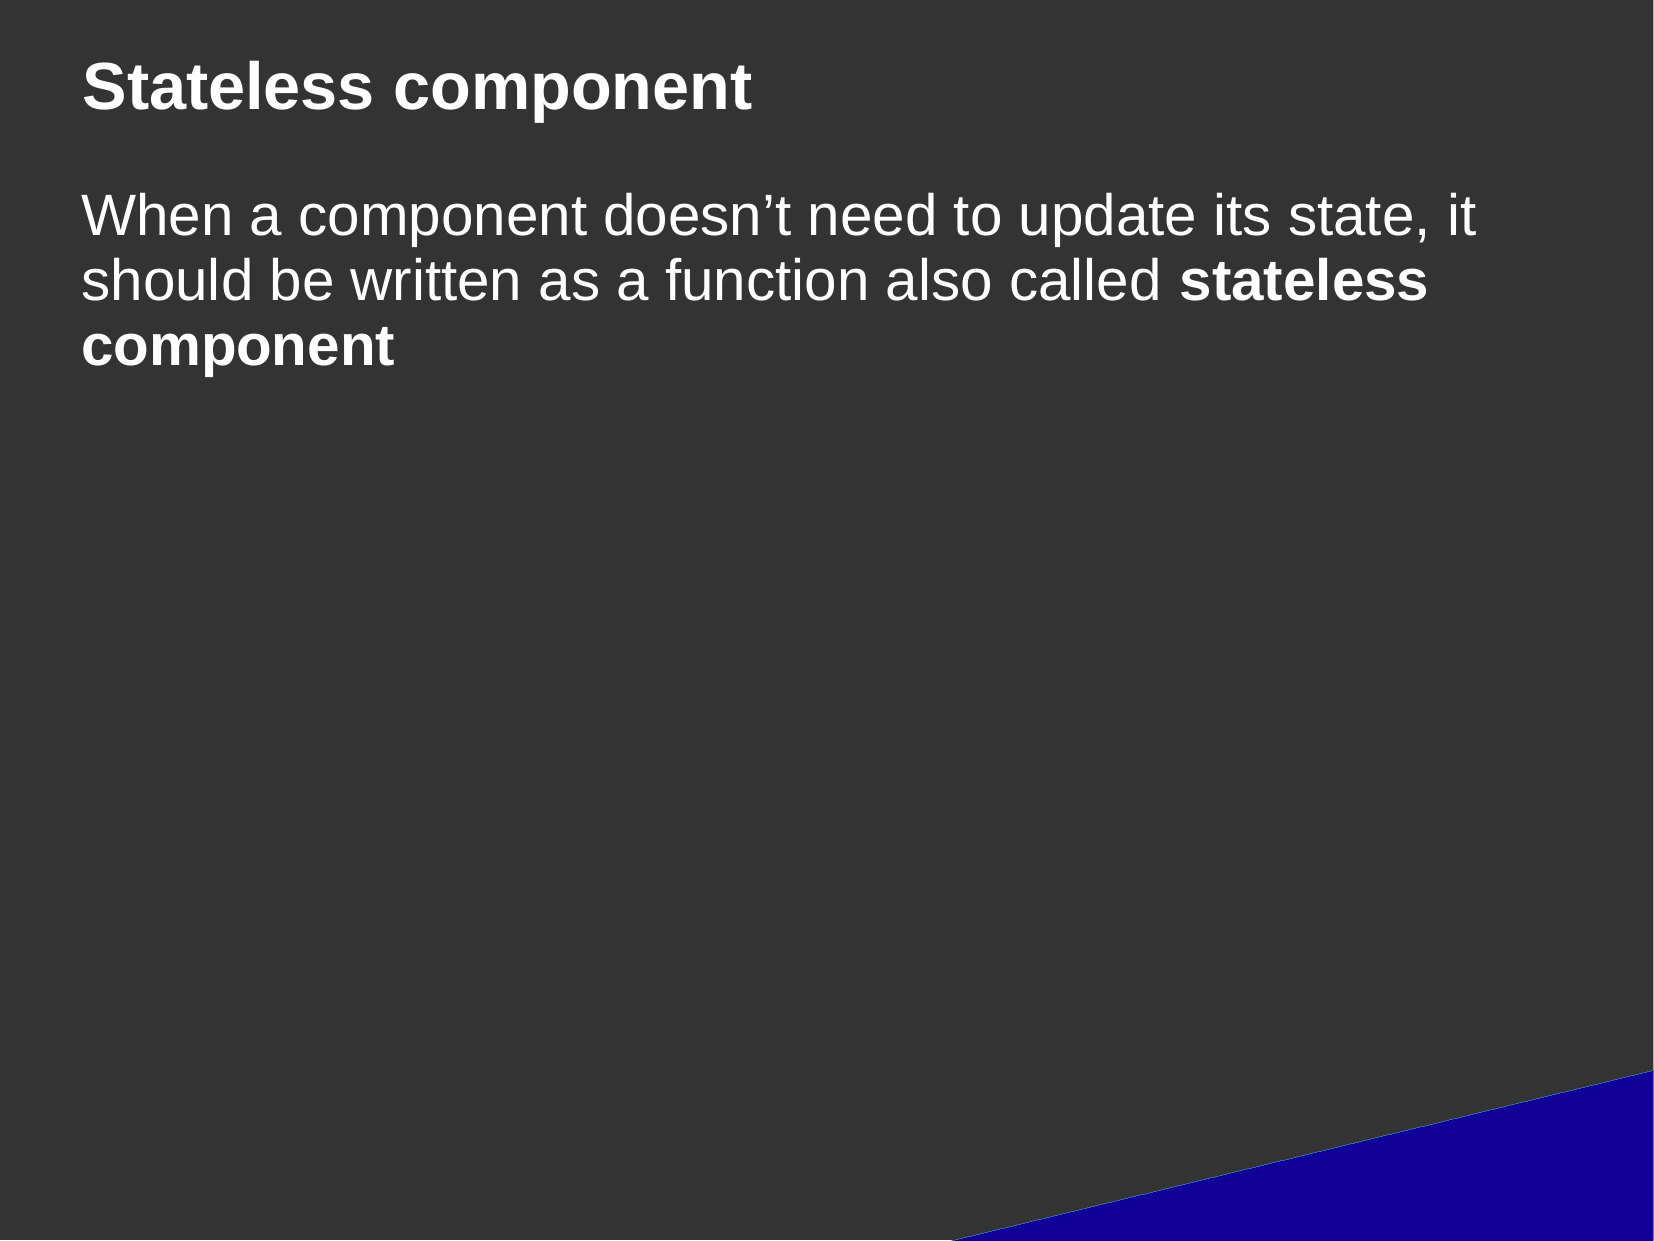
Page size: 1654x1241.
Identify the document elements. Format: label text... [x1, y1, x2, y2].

title Stateless component [82, 49, 1201, 182]
title When a component doesn’t need to update its state, it should be written as a function also called stateless component [81, 182, 1570, 391]
text_box [950, 1070, 1654, 1241]
